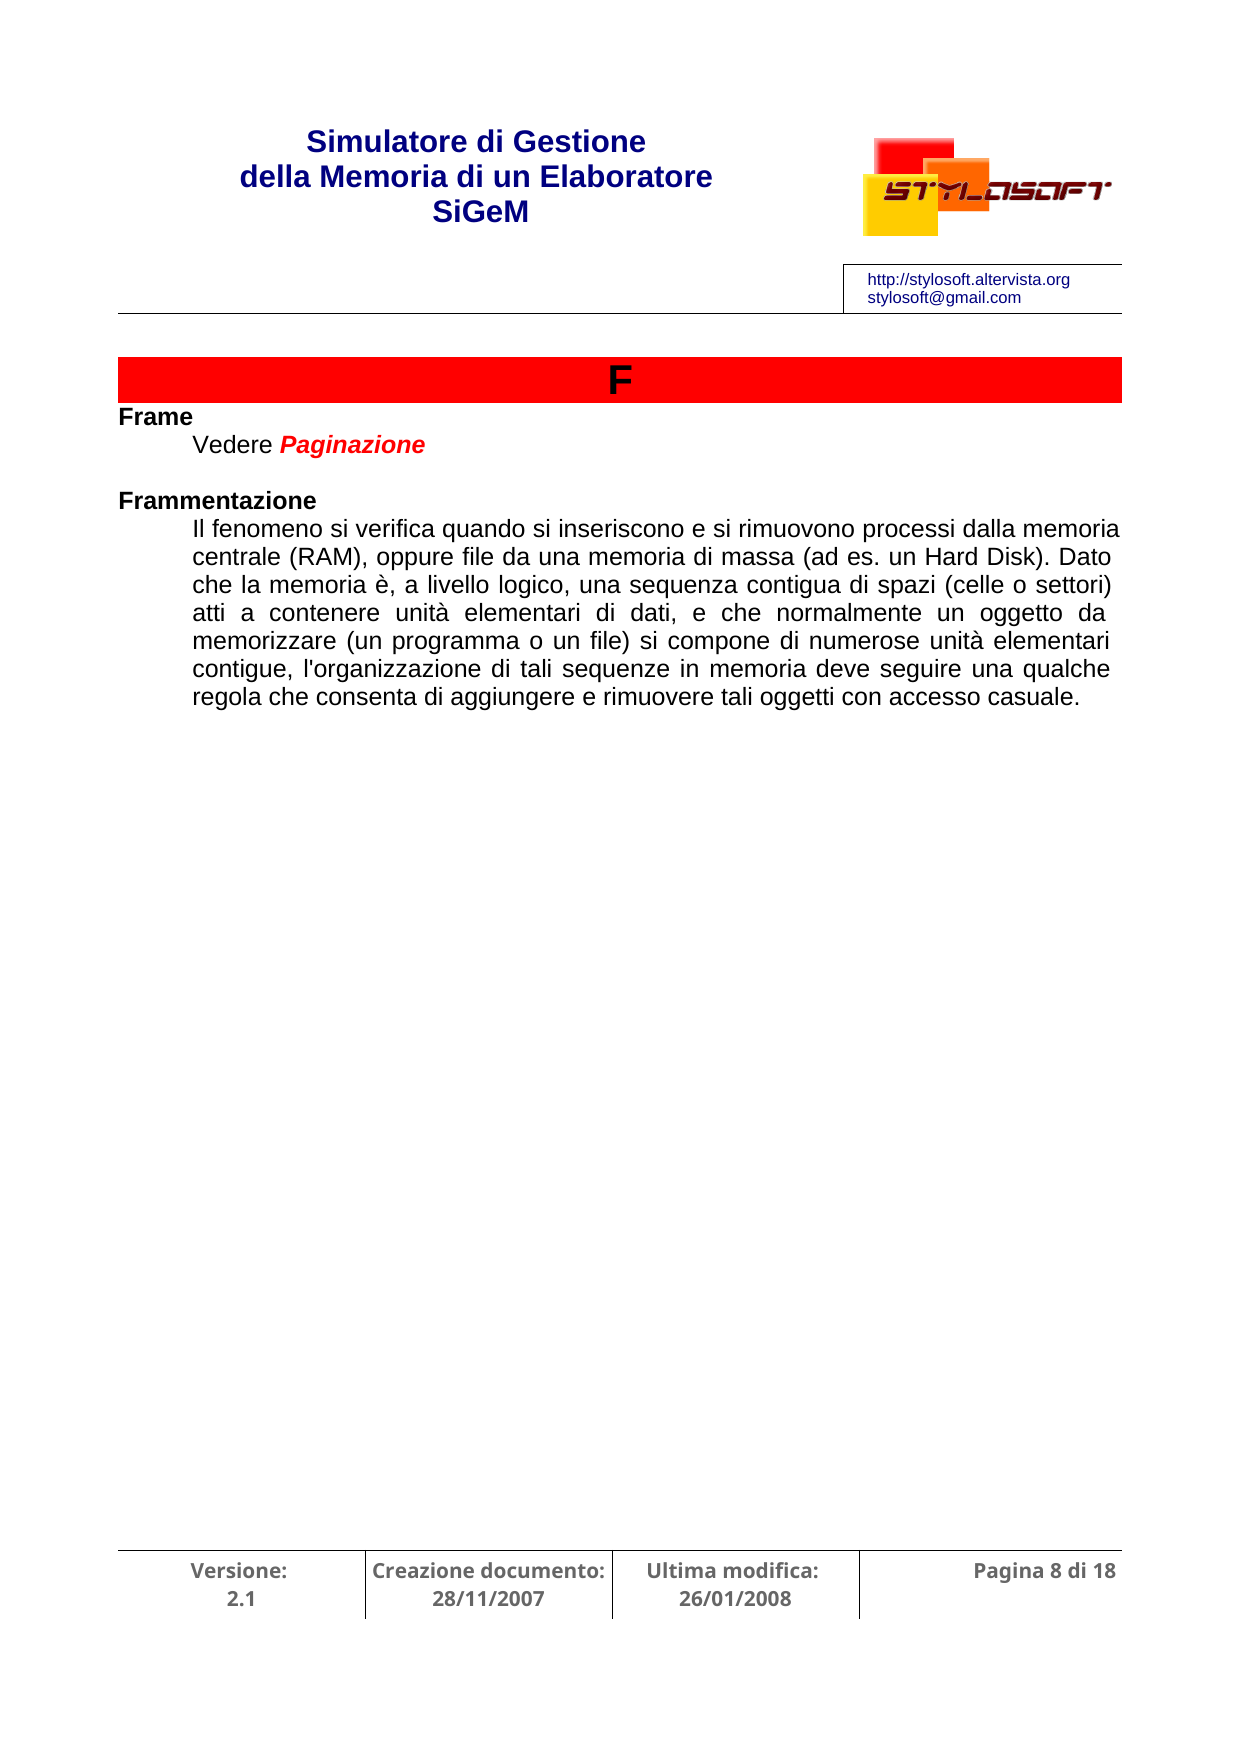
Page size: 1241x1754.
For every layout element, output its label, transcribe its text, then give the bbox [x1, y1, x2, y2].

picture [848, 123, 1117, 247]
text Frame [118, 403, 1122, 431]
text Il fenomeno si verifica quando si inseriscono e si rimuovono processi dalla memoria centrale (RAM), oppure file da una memoria di massa (ad es. un Hard Disk). Dato che la memoria è, a livello logico, una sequenza contigua di spazi (celle o settori) atti a contenere unità elementari di dati, e che normalmente un oggetto da memorizzare (un programma o un file) si compone di numerose unità elementari contigue, l'organizzazione di tali sequenze in memoria deve seguire una qualche regola che consenta di aggiungere e rimuovere tali oggetti con accesso casuale. [118, 515, 1122, 710]
text Vedere Paginazione [118, 431, 1122, 459]
text Frammentazione [118, 487, 1122, 515]
